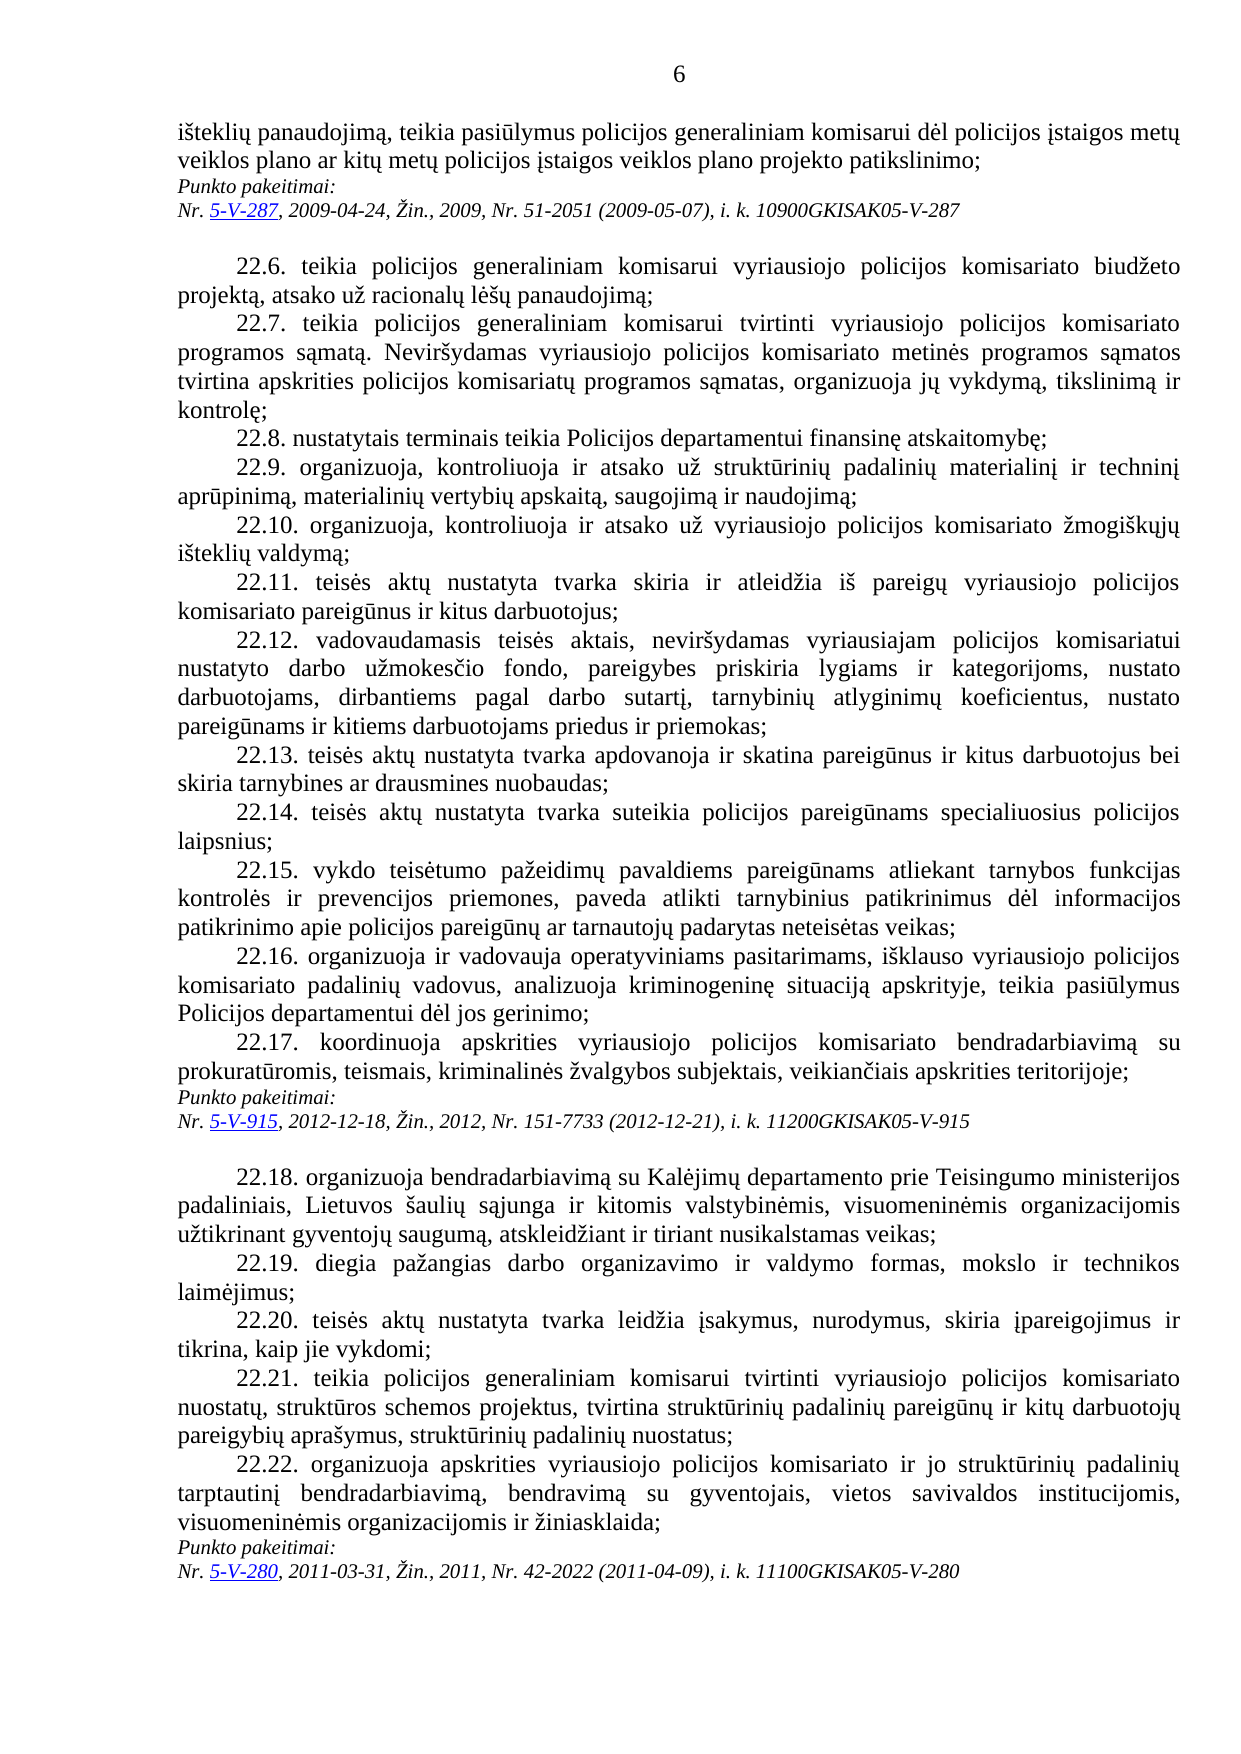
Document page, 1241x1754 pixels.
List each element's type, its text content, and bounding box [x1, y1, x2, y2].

text 22.12. vadovaudamasis teisės aktais, neviršydamas vyriausiajam policijos komisariatui nustatyto darbo užmokesčio fondo, pareigybes priskiria lygiams ir kategorijoms, nustato darbuotojams, dirbantiems pagal darbo sutartį, tarnybinių atlyginimų koeficientus, nustato pareigūnams ir kitiems darbuotojams priedus ir priemokas; [177, 625, 1181, 740]
text 22.6. teikia policijos generaliniam komisarui vyriausiojo policijos komisariato biudžeto projektą, atsako už racionalų lėšų panaudojimą; [177, 251, 1181, 308]
text 22.20. teisės aktų nustatyta tvarka leidžia įsakymus, nurodymus, skiria įpareigojimus ir tikrina, kaip jie vykdomi; [177, 1305, 1181, 1363]
text 22.7. teikia policijos generaliniam komisarui tvirtinti vyriausiojo policijos komisariato programos sąmatą. Neviršydamas vyriausiojo policijos komisariato metinės programos sąmatos tvirtina apskrities policijos komisariatų programos sąmatas, organizuoja jų vykdymą, tikslinimą ir kontrolę; [177, 308, 1181, 423]
text išteklių panaudojimą, teikia pasiūlymus policijos generaliniam komisarui dėl policijos įstaigos metų veiklos plano ar kitų metų policijos įstaigos veiklos plano projekto patikslinimo; [177, 117, 1181, 174]
text 22.8. nustatytais terminais teikia Policijos departamentui finansinę atskaitomybę; [177, 423, 1181, 452]
text 22.17. koordinuoja apskrities vyriausiojo policijos komisariato bendradarbiavimą su prokuratūromis, teismais, kriminalinės žvalgybos subjektais, veikiančiais apskrities teritorijoje; [177, 1027, 1181, 1085]
text 22.10. organizuoja, kontroliuoja ir atsako už vyriausiojo policijos komisariato žmogiškųjų išteklių valdymą; [177, 510, 1181, 567]
text 22.21. teikia policijos generaliniam komisarui tvirtinti vyriausiojo policijos komisariato nuostatų, struktūros schemos projektus, tvirtina struktūrinių padalinių pareigūnų ir kitų darbuotojų pareigybių aprašymus, struktūrinių padalinių nuostatus; [177, 1363, 1181, 1449]
text Nr. 5-V-287, 2009-04-24, Žin., 2009, Nr. 51-2051 (2009-05-07), i. k. 10900GKISAK05-V-287 [177, 198, 1181, 222]
text 22.11. teisės aktų nustatyta tvarka skiria ir atleidžia iš pareigų vyriausiojo policijos komisariato pareigūnus ir kitus darbuotojus; [177, 567, 1181, 625]
text 22.13. teisės aktų nustatyta tvarka apdovanoja ir skatina pareigūnus ir kitus darbuotojus bei skiria tarnybines ar drausmines nuobaudas; [177, 740, 1181, 797]
text 22.14. teisės aktų nustatyta tvarka suteikia policijos pareigūnams specialiuosius policijos laipsnius; [177, 797, 1181, 855]
text 22.18. organizuoja bendradarbiavimą su Kalėjimų departamento prie Teisingumo ministerijos padaliniais, Lietuvos šaulių sąjunga ir kitomis valstybinėmis, visuomeninėmis organizacijomis užtikrinant gyventojų saugumą, atskleidžiant ir tiriant nusikalstamas veikas; [177, 1162, 1181, 1248]
text Punkto pakeitimai: [177, 1085, 1181, 1109]
text Nr. 5-V-915, 2012-12-18, Žin., 2012, Nr. 151-7733 (2012-12-21), i. k. 11200GKISAK05-V-915 [177, 1109, 1181, 1133]
text 22.15. vykdo teisėtumo pažeidimų pavaldiems pareigūnams atliekant tarnybos funkcijas kontrolės ir prevencijos priemones, paveda atlikti tarnybinius patikrinimus dėl informacijos patikrinimo apie policijos pareigūnų ar tarnautojų padarytas neteisėtas veikas; [177, 855, 1181, 941]
text Punkto pakeitimai: [177, 1535, 1181, 1559]
text 22.19. diegia pažangias darbo organizavimo ir valdymo formas, mokslo ir technikos laimėjimus; [177, 1248, 1181, 1305]
text 22.16. organizuoja ir vadovauja operatyviniams pasitarimams, išklauso vyriausiojo policijos komisariato padalinių vadovus, analizuoja kriminogeninę situaciją apskrityje, teikia pasiūlymus Policijos departamentui dėl jos gerinimo; [177, 941, 1181, 1027]
text 22.9. organizuoja, kontroliuoja ir atsako už struktūrinių padalinių materialinį ir techninį aprūpinimą, materialinių vertybių apskaitą, saugojimą ir naudojimą; [177, 452, 1181, 510]
text Nr. 5-V-280, 2011-03-31, Žin., 2011, Nr. 42-2022 (2011-04-09), i. k. 11100GKISAK05-V-280 [177, 1559, 1181, 1583]
text 22.22. organizuoja apskrities vyriausiojo policijos komisariato ir jo struktūrinių padalinių tarptautinį bendradarbiavimą, bendravimą su gyventojais, vietos savivaldos institucijomis, visuomeninėmis organizacijomis ir žiniasklaida; [177, 1449, 1181, 1535]
text Punkto pakeitimai: [177, 174, 1181, 198]
